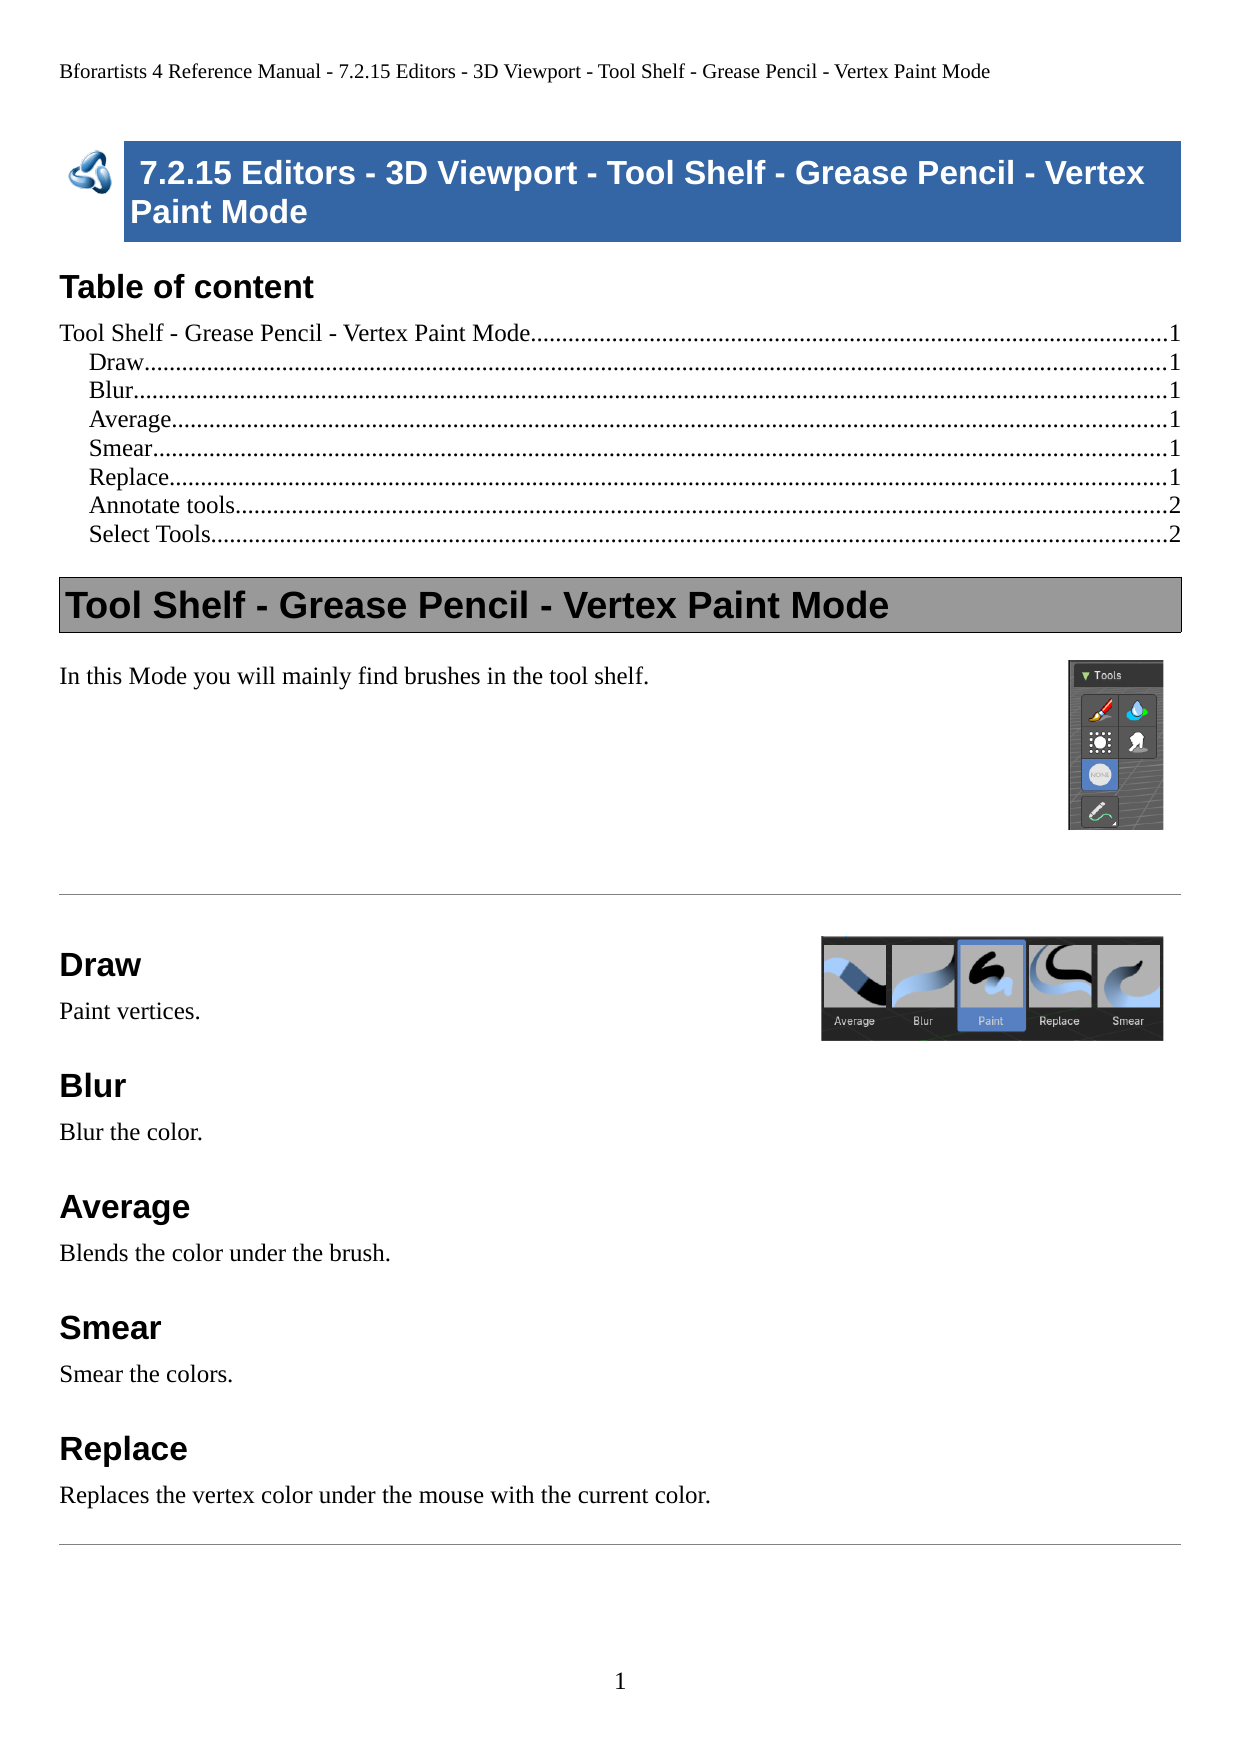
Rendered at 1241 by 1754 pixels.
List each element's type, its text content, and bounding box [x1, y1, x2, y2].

text Replace 1 [88, 462, 1181, 490]
text Paint vertices. [59, 996, 821, 1025]
text Blur the color. [59, 1117, 1181, 1146]
table_header 7.2.15 Editors - 3D Viewport - Tool Shelf - Grease Pencil - Vertex Paint Mode [124, 141, 1181, 242]
text Smear 1 [88, 433, 1181, 462]
text Annotate tools 2 [88, 490, 1181, 519]
text Draw 1 [88, 347, 1181, 375]
subtitle Average [59, 1187, 1181, 1226]
subtitle Smear [59, 1308, 1181, 1347]
text Replaces the vertex color under the mouse with the current color. [59, 1480, 1181, 1509]
text Tool Shelf - Grease Pencil - Vertex Paint Mode 1 [59, 318, 1181, 347]
table_header [59, 141, 124, 242]
text Smear the colors. [59, 1359, 1181, 1388]
subtitle Draw [59, 945, 821, 983]
text Blur 1 [88, 375, 1181, 404]
subtitle Replace [59, 1429, 1181, 1468]
text Blends the color under the brush. [59, 1238, 1181, 1267]
subtitle [1164, 945, 1181, 983]
table_header Tool Shelf - Grease Pencil - Vertex Paint Mode [60, 578, 1181, 632]
text [1164, 996, 1181, 1025]
text In this Mode you will mainly find brushes in the tool shelf. [59, 661, 1068, 689]
subtitle Blur [59, 1066, 1181, 1104]
text Average 1 [88, 404, 1181, 433]
picture [65, 147, 114, 197]
picture [1068, 660, 1164, 830]
subtitle Table of content [59, 267, 1181, 305]
picture [821, 936, 1164, 1041]
text Select Tools 2 [88, 519, 1181, 548]
